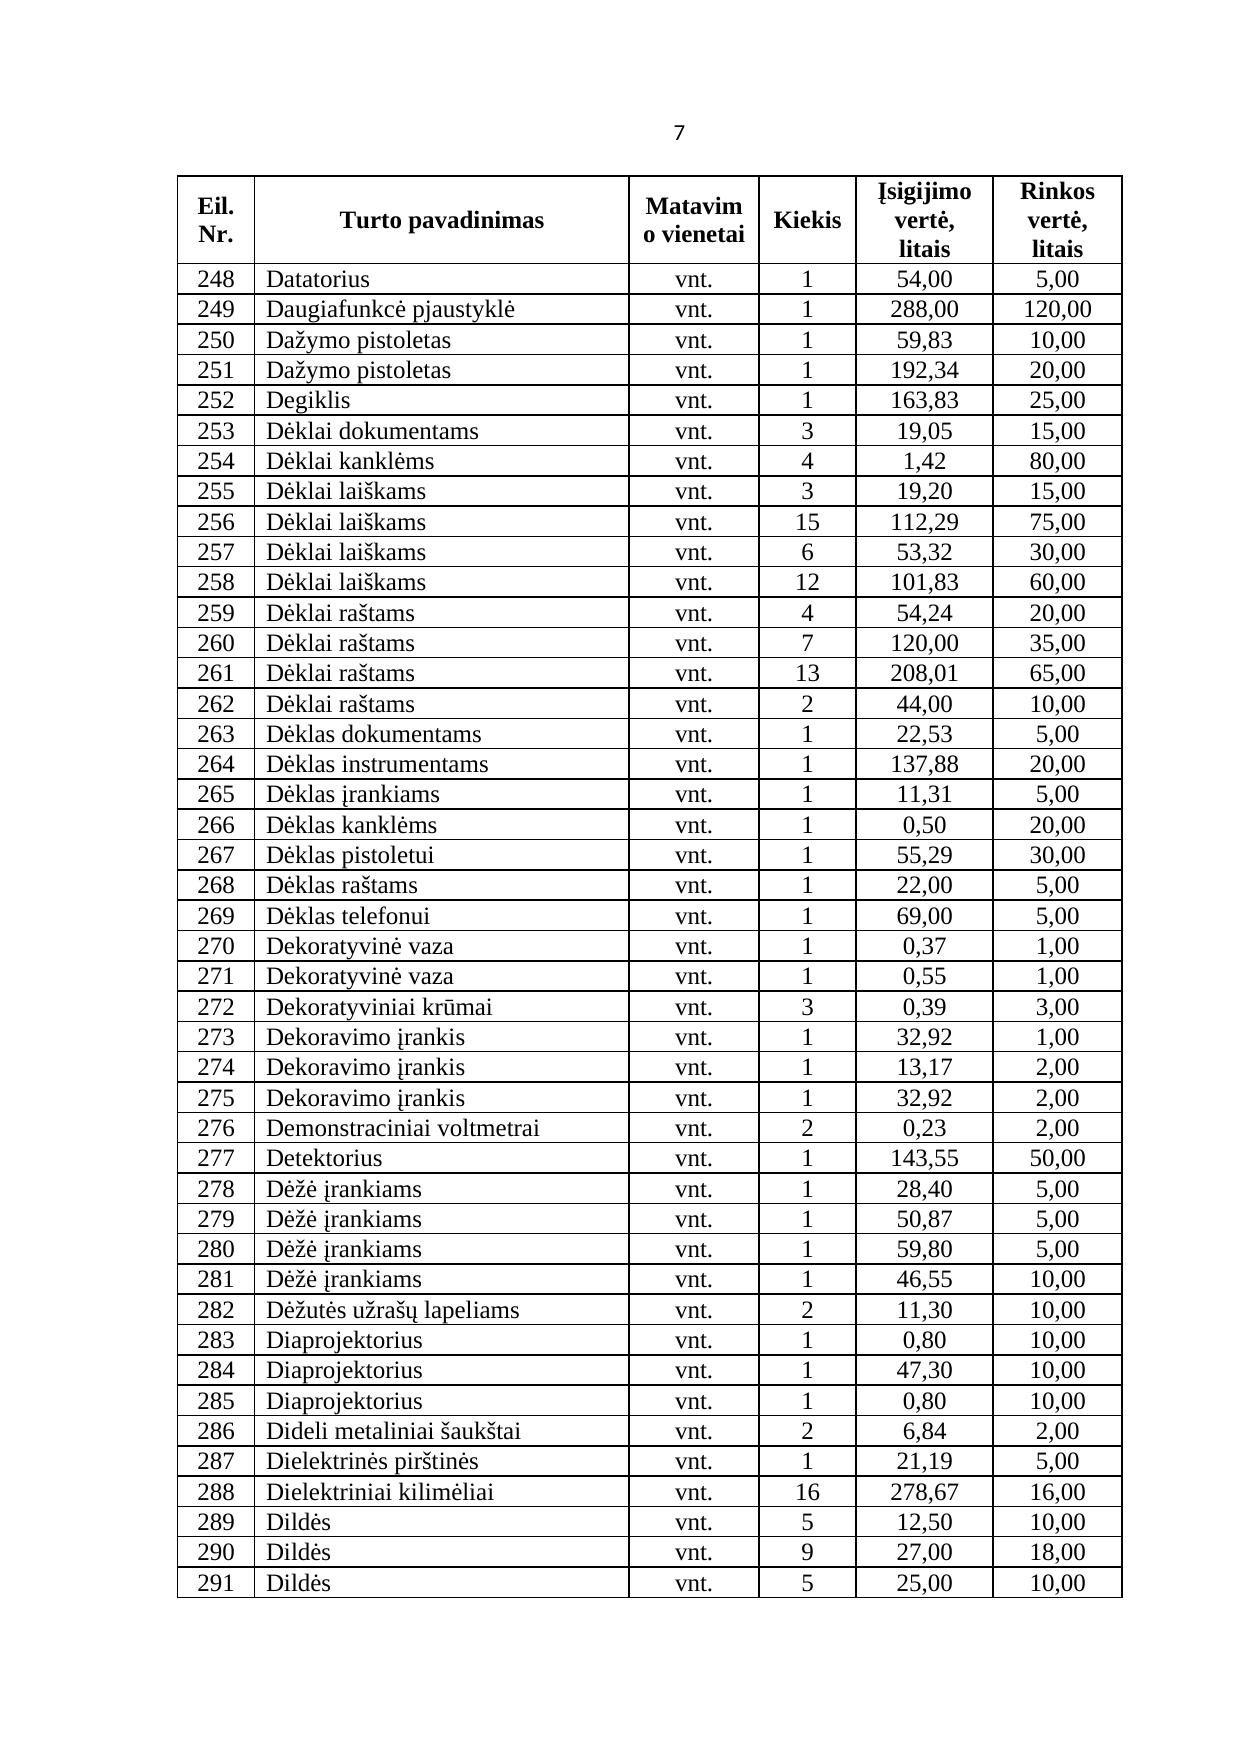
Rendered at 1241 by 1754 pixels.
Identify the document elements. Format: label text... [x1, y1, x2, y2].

table_cell Dėklai laiškams [255, 537, 628, 566]
table_cell vnt. [630, 295, 758, 323]
table_cell Dielektriniai kilimėliai [255, 1477, 628, 1506]
table_cell 12 [760, 567, 855, 596]
table_cell 278,67 [857, 1477, 992, 1506]
table_cell Daugiafunkcė pjaustyklė [255, 295, 628, 323]
table_cell 5 [760, 1507, 855, 1536]
table_cell 6 [760, 537, 855, 566]
table_cell 65,00 [994, 658, 1121, 687]
table_cell 1 [760, 1234, 855, 1263]
table_cell vnt. [630, 689, 758, 717]
table_cell vnt. [630, 416, 758, 444]
table_cell 20,00 [994, 749, 1121, 778]
table_cell 258 [178, 567, 254, 596]
table_cell 55,29 [857, 840, 992, 869]
table_cell Dėklai dokumentams [255, 416, 628, 444]
table_cell vnt. [630, 1325, 758, 1354]
table_cell Dėklai laiškams [255, 477, 628, 505]
table_cell Dėklai laiškams [255, 567, 628, 596]
table_cell 59,80 [857, 1234, 992, 1263]
table_cell Diaprojektorius [255, 1356, 628, 1384]
table_cell Dildės [255, 1568, 628, 1596]
table_cell 137,88 [857, 749, 992, 778]
table_cell 251 [178, 355, 254, 384]
table_cell 287 [178, 1447, 254, 1475]
table_cell 54,24 [857, 598, 992, 626]
table_cell 75,00 [994, 507, 1121, 536]
table_cell vnt. [630, 810, 758, 839]
table_cell 30,00 [994, 840, 1121, 869]
table_cell 267 [178, 840, 254, 869]
table_cell 28,40 [857, 1174, 992, 1202]
table_cell 1 [760, 1083, 855, 1111]
table_cell 273 [178, 1022, 254, 1051]
table_cell Dėžė įrankiams [255, 1174, 628, 1202]
table_cell 5,00 [994, 719, 1121, 748]
table_cell 266 [178, 810, 254, 839]
table_cell Dėžė įrankiams [255, 1234, 628, 1263]
table_cell 1 [760, 810, 855, 839]
table_cell vnt. [630, 1568, 758, 1596]
table_cell 268 [178, 871, 254, 899]
table_cell 284 [178, 1356, 254, 1384]
table_cell 15 [760, 507, 855, 536]
table_cell 10,00 [994, 1568, 1121, 1596]
table_cell 10,00 [994, 1265, 1121, 1293]
table_cell 32,92 [857, 1022, 992, 1051]
table_cell 5,00 [994, 264, 1121, 293]
table_cell 1 [760, 1325, 855, 1354]
table_cell 262 [178, 689, 254, 717]
table_header Kiekis [760, 177, 855, 263]
table_cell vnt. [630, 567, 758, 596]
table_cell 16,00 [994, 1477, 1121, 1506]
table_cell 13 [760, 658, 855, 687]
table_cell vnt. [630, 901, 758, 929]
table_cell 285 [178, 1386, 254, 1414]
table_cell 11,31 [857, 780, 992, 808]
table_cell 0,23 [857, 1113, 992, 1142]
table_cell 1,00 [994, 931, 1121, 960]
table_cell 1 [760, 264, 855, 293]
table_cell Demonstraciniai voltmetrai [255, 1113, 628, 1142]
table_cell 278 [178, 1174, 254, 1202]
table_cell vnt. [630, 386, 758, 414]
table_cell 15,00 [994, 477, 1121, 505]
table_cell Dėklai raštams [255, 598, 628, 626]
table_cell 1 [760, 1265, 855, 1293]
table_cell 9 [760, 1537, 855, 1566]
table_cell 60,00 [994, 567, 1121, 596]
table_cell 35,00 [994, 628, 1121, 657]
table_cell 1 [760, 355, 855, 384]
table_cell 208,01 [857, 658, 992, 687]
table_cell vnt. [630, 1234, 758, 1263]
table_cell vnt. [630, 719, 758, 748]
table_cell 143,55 [857, 1143, 992, 1172]
table_cell 269 [178, 901, 254, 929]
table_cell Dėklas dokumentams [255, 719, 628, 748]
table_cell 2,00 [994, 1052, 1121, 1081]
table_cell Dekoravimo įrankis [255, 1083, 628, 1111]
table_cell 257 [178, 537, 254, 566]
table_cell 20,00 [994, 355, 1121, 384]
table_cell vnt. [630, 1022, 758, 1051]
table_cell 2 [760, 1295, 855, 1324]
table_cell 10,00 [994, 325, 1121, 354]
table_cell Dėklas telefonui [255, 901, 628, 929]
table_cell 260 [178, 628, 254, 657]
table_cell 1 [760, 386, 855, 414]
table_cell 272 [178, 992, 254, 1021]
table_cell 20,00 [994, 598, 1121, 626]
table_cell vnt. [630, 1447, 758, 1475]
table_cell Detektorius [255, 1143, 628, 1172]
table_cell 282 [178, 1295, 254, 1324]
table_cell vnt. [630, 1416, 758, 1445]
table_cell 112,29 [857, 507, 992, 536]
table_cell 0,55 [857, 962, 992, 990]
table_cell 0,37 [857, 931, 992, 960]
table_header Matavimo vienetai [630, 177, 758, 263]
table_cell 288 [178, 1477, 254, 1506]
table_cell 3 [760, 477, 855, 505]
table_cell vnt. [630, 871, 758, 899]
table_cell 50,87 [857, 1204, 992, 1233]
table_cell 1 [760, 901, 855, 929]
table_cell vnt. [630, 1204, 758, 1233]
table_cell Dekoratyviniai krūmai [255, 992, 628, 1021]
table_cell 255 [178, 477, 254, 505]
table_cell 276 [178, 1113, 254, 1142]
table_cell vnt. [630, 1356, 758, 1384]
table_cell 5,00 [994, 1204, 1121, 1233]
table_cell Dėklai kanklėms [255, 446, 628, 475]
table_cell vnt. [630, 1143, 758, 1172]
table_cell 263 [178, 719, 254, 748]
table_cell 291 [178, 1568, 254, 1596]
table_cell 22,53 [857, 719, 992, 748]
table_cell 265 [178, 780, 254, 808]
table_cell 1 [760, 871, 855, 899]
table_cell 69,00 [857, 901, 992, 929]
table_cell vnt. [630, 749, 758, 778]
table_cell vnt. [630, 1477, 758, 1506]
table_cell vnt. [630, 780, 758, 808]
table_cell 16 [760, 1477, 855, 1506]
table_cell 163,83 [857, 386, 992, 414]
table_cell Dėklai laiškams [255, 507, 628, 536]
table_cell 253 [178, 416, 254, 444]
table_cell 1 [760, 1447, 855, 1475]
table_cell 289 [178, 1507, 254, 1536]
table_cell 10,00 [994, 1507, 1121, 1536]
table_cell vnt. [630, 931, 758, 960]
table_cell 21,19 [857, 1447, 992, 1475]
table_cell 270 [178, 931, 254, 960]
table_cell vnt. [630, 1174, 758, 1202]
table_cell 288,00 [857, 295, 992, 323]
table_cell 1 [760, 840, 855, 869]
table_cell 3,00 [994, 992, 1121, 1021]
table_cell 1 [760, 1052, 855, 1081]
table_cell Dėklai raštams [255, 658, 628, 687]
table_cell vnt. [630, 1052, 758, 1081]
table_cell 101,83 [857, 567, 992, 596]
table_cell 44,00 [857, 689, 992, 717]
table_cell 25,00 [857, 1568, 992, 1596]
table_cell Dekoravimo įrankis [255, 1022, 628, 1051]
table_cell 5,00 [994, 1174, 1121, 1202]
table_cell 120,00 [994, 295, 1121, 323]
table_cell 25,00 [994, 386, 1121, 414]
table_cell 283 [178, 1325, 254, 1354]
table_cell 10,00 [994, 1356, 1121, 1384]
table_cell 10,00 [994, 689, 1121, 717]
table_cell 1 [760, 1386, 855, 1414]
table_cell vnt. [630, 598, 758, 626]
table_cell Dėžė įrankiams [255, 1265, 628, 1293]
table_cell Dažymo pistoletas [255, 355, 628, 384]
table_cell 1 [760, 1022, 855, 1051]
table_cell Dideli metaliniai šaukštai [255, 1416, 628, 1445]
table_cell vnt. [630, 1537, 758, 1566]
table_cell 2,00 [994, 1416, 1121, 1445]
table_cell 6,84 [857, 1416, 992, 1445]
table_cell vnt. [630, 1265, 758, 1293]
table_cell Diaprojektorius [255, 1325, 628, 1354]
table_cell vnt. [630, 355, 758, 384]
table_cell 252 [178, 386, 254, 414]
table_cell 3 [760, 992, 855, 1021]
table_cell 5 [760, 1568, 855, 1596]
table_cell vnt. [630, 477, 758, 505]
table_cell 15,00 [994, 416, 1121, 444]
table_header Rinkos vertė, litais [994, 177, 1121, 263]
table_cell 19,05 [857, 416, 992, 444]
table_cell 192,34 [857, 355, 992, 384]
table_cell 1 [760, 1174, 855, 1202]
table_cell Dėklas instrumentams [255, 749, 628, 778]
table_cell 5,00 [994, 1447, 1121, 1475]
table_cell 18,00 [994, 1537, 1121, 1566]
table_cell vnt. [630, 992, 758, 1021]
table_cell 1 [760, 325, 855, 354]
table_cell vnt. [630, 628, 758, 657]
table_cell Dekoratyvinė vaza [255, 962, 628, 990]
table_cell Diaprojektorius [255, 1386, 628, 1414]
table_cell 1 [760, 749, 855, 778]
table_cell 1 [760, 1143, 855, 1172]
table_cell 22,00 [857, 871, 992, 899]
table_cell vnt. [630, 537, 758, 566]
table_cell 259 [178, 598, 254, 626]
table_cell Dekoratyvinė vaza [255, 931, 628, 960]
table_cell Dėžė įrankiams [255, 1204, 628, 1233]
table_cell vnt. [630, 1507, 758, 1536]
table_cell 12,50 [857, 1507, 992, 1536]
table_cell 59,83 [857, 325, 992, 354]
table_cell 264 [178, 749, 254, 778]
table_cell 274 [178, 1052, 254, 1081]
table_cell 47,30 [857, 1356, 992, 1384]
table_cell 5,00 [994, 780, 1121, 808]
table_cell Dėžutės užrašų lapeliams [255, 1295, 628, 1324]
table_cell vnt. [630, 962, 758, 990]
table_cell 5,00 [994, 901, 1121, 929]
table_cell vnt. [630, 658, 758, 687]
table_cell 1 [760, 962, 855, 990]
table_cell 0,80 [857, 1325, 992, 1354]
table_cell Degiklis [255, 386, 628, 414]
table_cell 0,39 [857, 992, 992, 1021]
table_cell 256 [178, 507, 254, 536]
table_cell 261 [178, 658, 254, 687]
table_cell 271 [178, 962, 254, 990]
table_cell 254 [178, 446, 254, 475]
table_cell 1 [760, 295, 855, 323]
table_cell 249 [178, 295, 254, 323]
table_cell 277 [178, 1143, 254, 1172]
table_cell 10,00 [994, 1295, 1121, 1324]
table_cell vnt. [630, 507, 758, 536]
table_cell 80,00 [994, 446, 1121, 475]
table_cell Datatorius [255, 264, 628, 293]
table_cell 32,92 [857, 1083, 992, 1111]
table_cell 3 [760, 416, 855, 444]
table_cell vnt. [630, 1113, 758, 1142]
table_cell 11,30 [857, 1295, 992, 1324]
table_cell 1 [760, 719, 855, 748]
table_cell 13,17 [857, 1052, 992, 1081]
table_cell 20,00 [994, 810, 1121, 839]
table_header Įsigijimo vertė, litais [857, 177, 992, 263]
table_cell 279 [178, 1204, 254, 1233]
table_cell 10,00 [994, 1325, 1121, 1354]
table_cell 2 [760, 1416, 855, 1445]
table_cell vnt. [630, 1386, 758, 1414]
table_cell 46,55 [857, 1265, 992, 1293]
table_cell 120,00 [857, 628, 992, 657]
table_cell 54,00 [857, 264, 992, 293]
table_cell Dekoravimo įrankis [255, 1052, 628, 1081]
table_cell 5,00 [994, 1234, 1121, 1263]
table_cell 4 [760, 446, 855, 475]
table_cell 30,00 [994, 537, 1121, 566]
table_cell 290 [178, 1537, 254, 1566]
table_cell 1 [760, 1204, 855, 1233]
table_cell Dažymo pistoletas [255, 325, 628, 354]
table_cell Dildės [255, 1507, 628, 1536]
table_cell 27,00 [857, 1537, 992, 1566]
table_cell 53,32 [857, 537, 992, 566]
table_cell 275 [178, 1083, 254, 1111]
table_cell Dildės [255, 1537, 628, 1566]
table_cell 250 [178, 325, 254, 354]
table_cell 50,00 [994, 1143, 1121, 1172]
table_cell 2 [760, 689, 855, 717]
table_cell Dėklas kanklėms [255, 810, 628, 839]
table_header Turto pavadinimas [255, 177, 628, 263]
table_cell 286 [178, 1416, 254, 1445]
table_cell 248 [178, 264, 254, 293]
table_cell vnt. [630, 1083, 758, 1111]
table_cell 2 [760, 1113, 855, 1142]
table_cell Dėklas įrankiams [255, 780, 628, 808]
table_cell Dėklas raštams [255, 871, 628, 899]
table_cell 0,50 [857, 810, 992, 839]
table_cell 1 [760, 1356, 855, 1384]
table_cell Dėklas pistoletui [255, 840, 628, 869]
table_cell 280 [178, 1234, 254, 1263]
table_cell 1,42 [857, 446, 992, 475]
table_cell 1 [760, 931, 855, 960]
table_cell 281 [178, 1265, 254, 1293]
table_cell 0,80 [857, 1386, 992, 1414]
table_cell 7 [760, 628, 855, 657]
table_cell 5,00 [994, 871, 1121, 899]
table_cell Dėklai raštams [255, 689, 628, 717]
table_cell vnt. [630, 446, 758, 475]
table_cell 1,00 [994, 962, 1121, 990]
table_cell 2,00 [994, 1083, 1121, 1111]
table_cell 19,20 [857, 477, 992, 505]
table_cell 1 [760, 780, 855, 808]
table_cell 10,00 [994, 1386, 1121, 1414]
table_cell Dielektrinės pirštinės [255, 1447, 628, 1475]
table_cell 1,00 [994, 1022, 1121, 1051]
table_cell Dėklai raštams [255, 628, 628, 657]
table_cell vnt. [630, 264, 758, 293]
table_cell vnt. [630, 1295, 758, 1324]
table_cell vnt. [630, 840, 758, 869]
table_cell vnt. [630, 325, 758, 354]
table_cell 4 [760, 598, 855, 626]
table_cell 2,00 [994, 1113, 1121, 1142]
table_header Eil. Nr. [178, 177, 254, 263]
